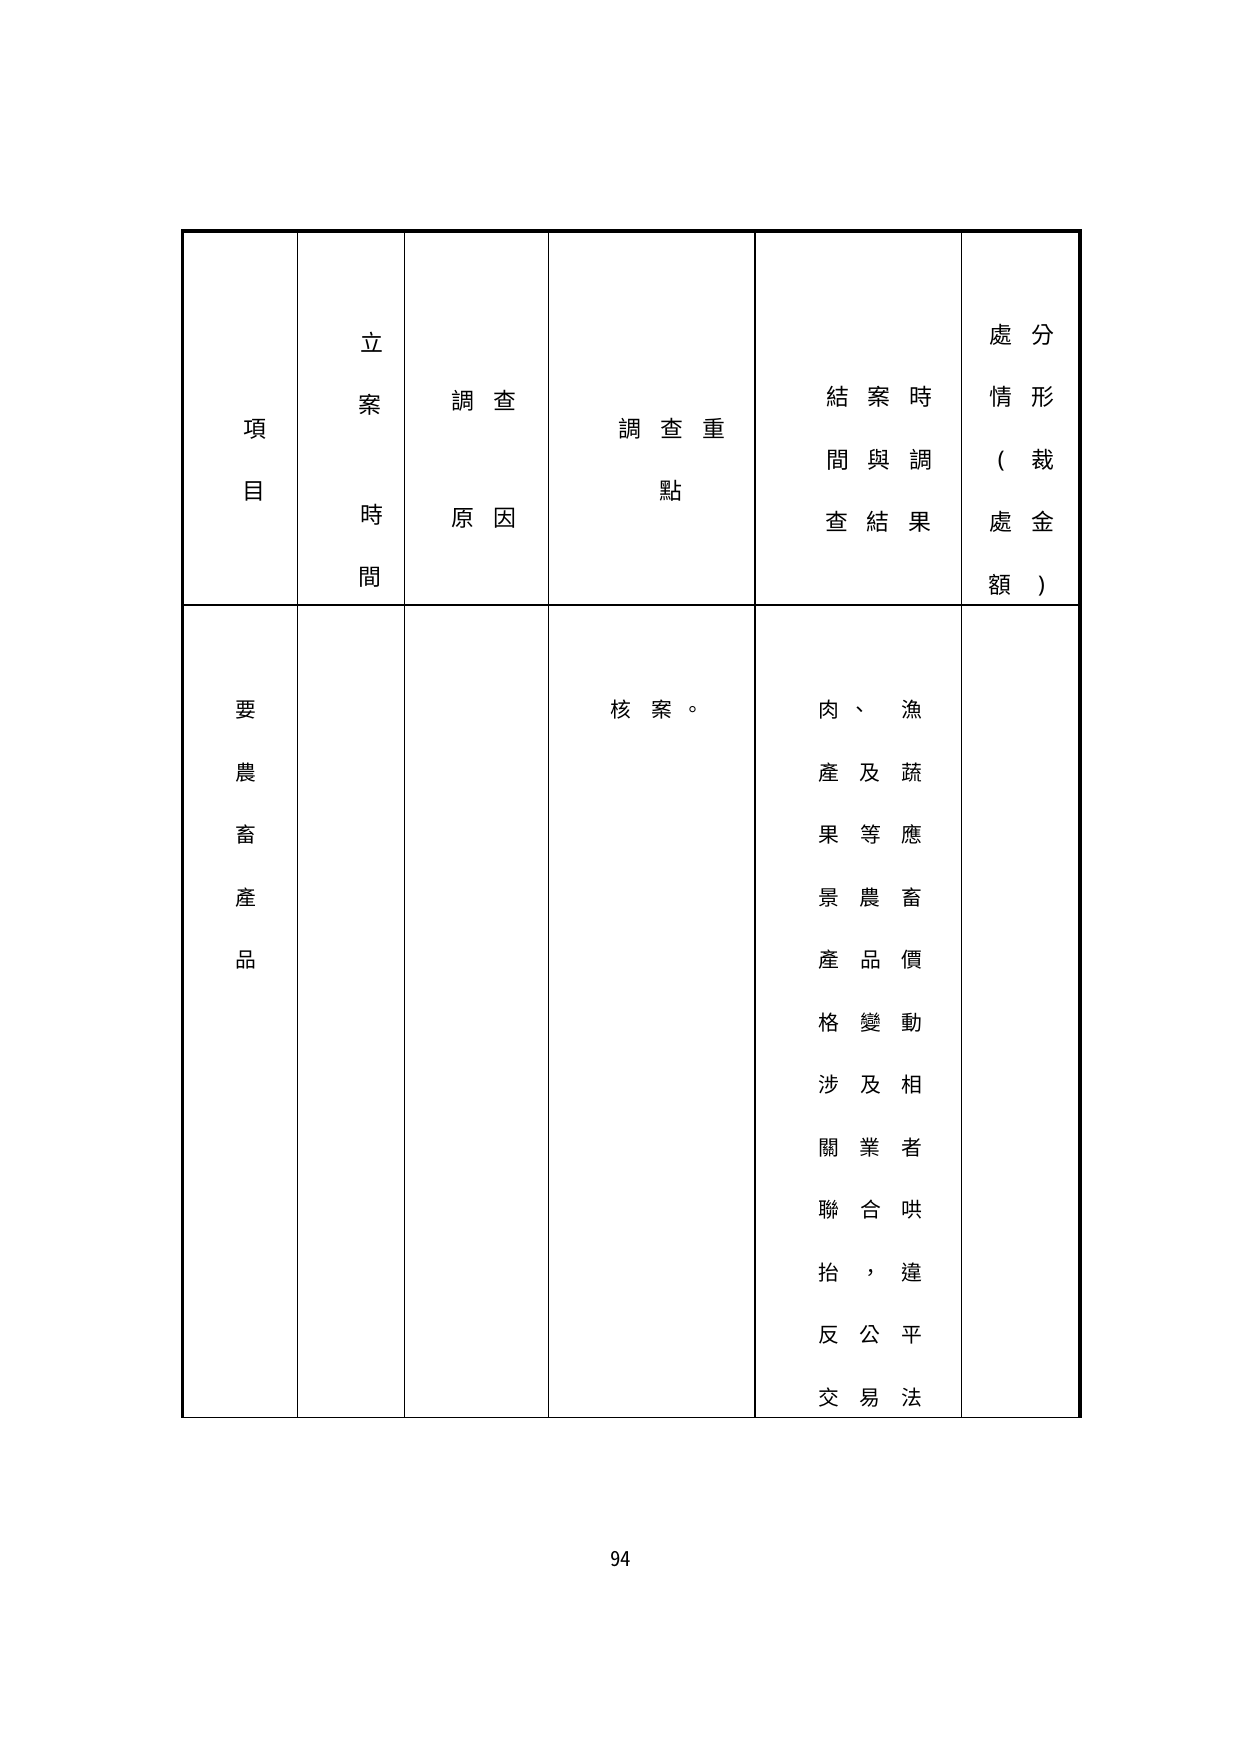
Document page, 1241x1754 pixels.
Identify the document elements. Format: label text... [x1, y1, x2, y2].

table_header 立案 時間 [298, 233, 404, 604]
table_header 處分情形(裁處金額) [962, 233, 1078, 604]
table_header 調查重點 [549, 233, 754, 604]
table_cell 核案。 [549, 606, 754, 1417]
table_header 項目 [184, 233, 297, 604]
table_cell 肉、漁產及蔬果等應景農畜產品價格變動涉及相關業者聯合哄抬，違反公平交易法 [756, 606, 961, 1417]
table_cell [298, 606, 404, 1417]
table_header 調查 原因 [405, 233, 548, 604]
table_cell [405, 606, 548, 1417]
table_cell 要農畜產品 [184, 606, 297, 1417]
table_header 結案時間與調查結果 [756, 233, 961, 604]
table_cell [962, 606, 1078, 1417]
